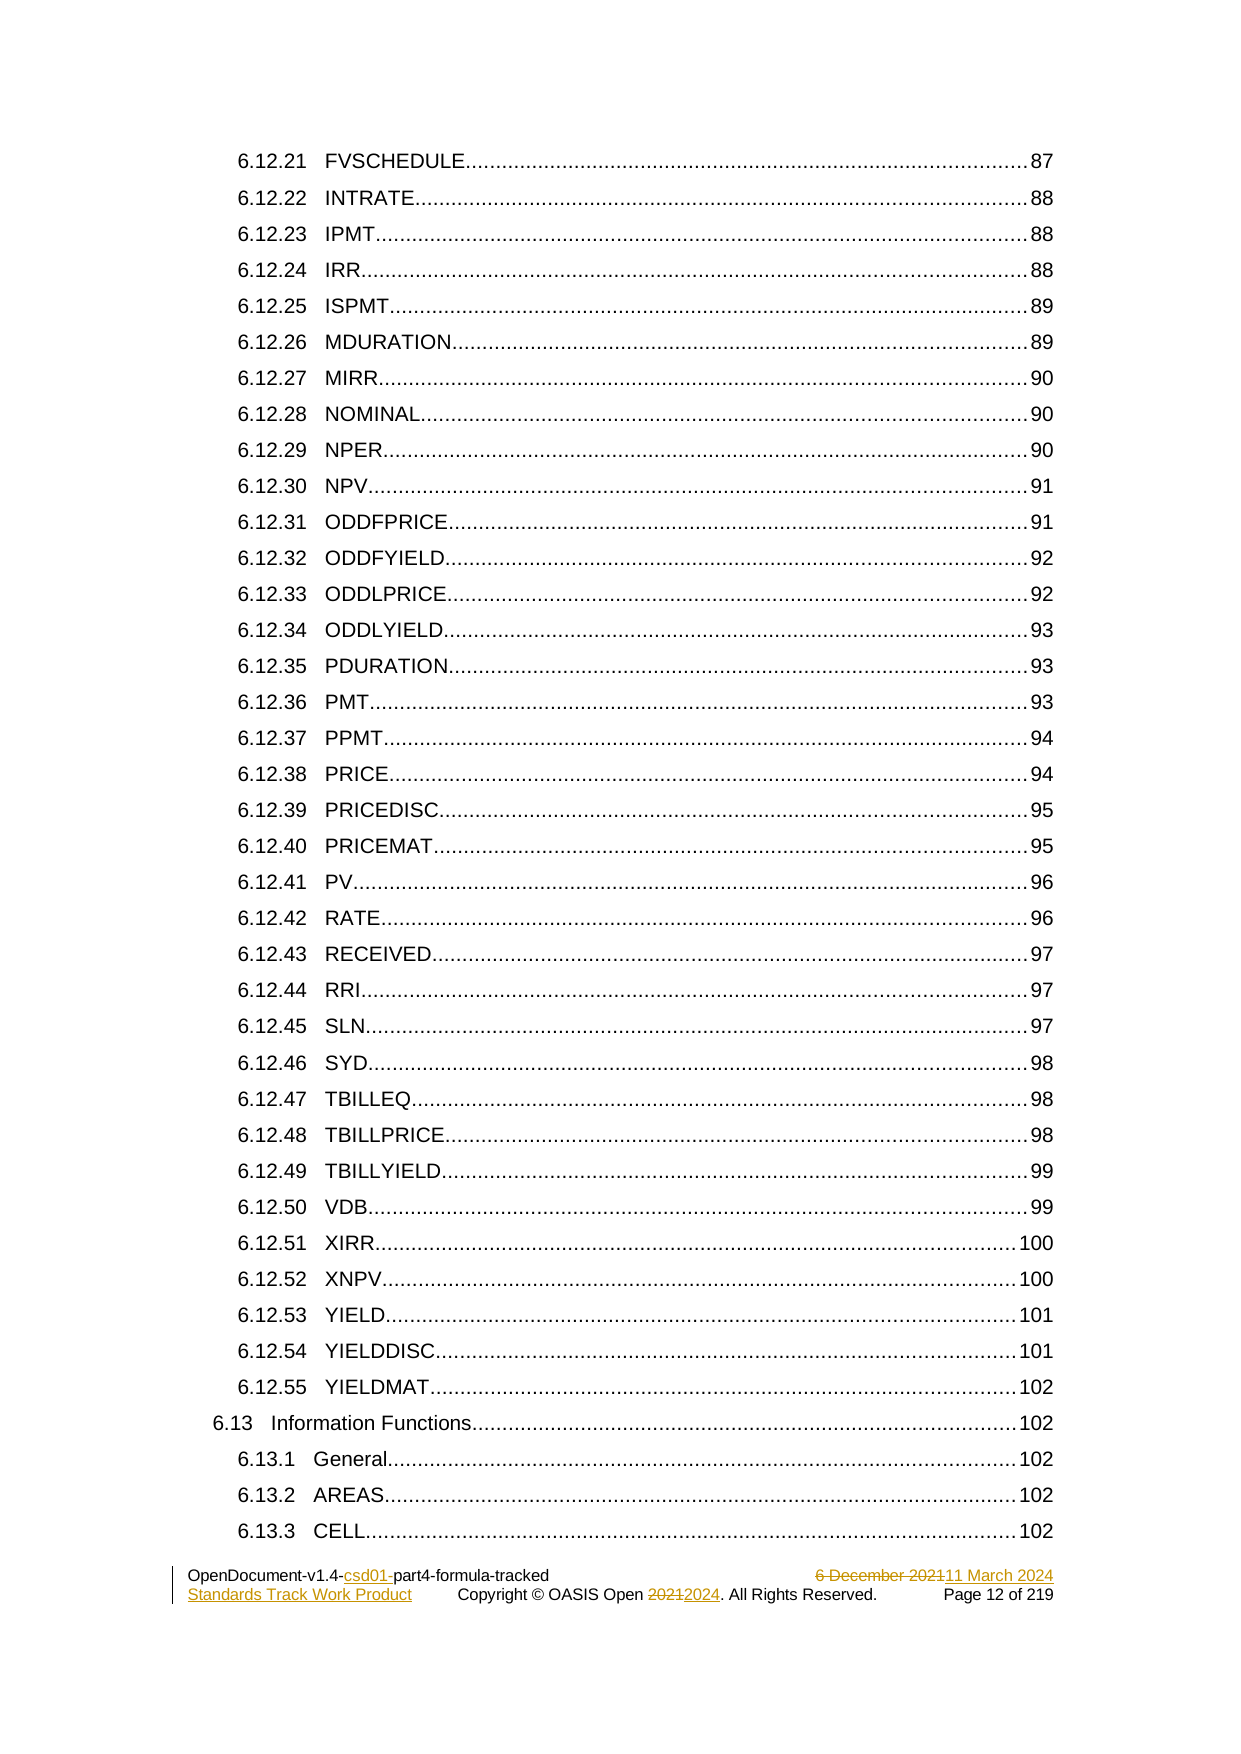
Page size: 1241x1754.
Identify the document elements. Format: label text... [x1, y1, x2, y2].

text 6.13.2 AREAS 102 [237, 1483, 1053, 1507]
text 6.12.27 MIRR 90 [237, 366, 1053, 390]
text 6.12.46 SYD 98 [237, 1051, 1053, 1074]
text 6.12.22 INTRATE 88 [237, 186, 1053, 209]
text 6.12.28 NOMINAL 90 [237, 402, 1053, 426]
text 6.12.42 RATE 96 [237, 907, 1053, 930]
text 6.12.29 NPER 90 [237, 438, 1053, 462]
text 6.12.47 TBILLEQ 98 [237, 1087, 1053, 1111]
text 6.12.35 PDURATION 93 [237, 654, 1053, 678]
text 6.13.3 CELL 102 [237, 1519, 1053, 1543]
text 6.12.48 TBILLPRICE 98 [237, 1123, 1053, 1147]
text 6.12.24 IRR 88 [237, 258, 1053, 282]
text 6.12.53 YIELD 101 [237, 1303, 1053, 1327]
text 6.12.37 PPMT 94 [237, 727, 1053, 750]
text 6.13 Information Functions 102 [212, 1411, 1053, 1435]
text 6.12.21 FVSCHEDULE 87 [237, 150, 1053, 173]
text 6.12.23 IPMT 88 [237, 222, 1053, 246]
text 6.12.33 ODDLPRICE 92 [237, 582, 1053, 606]
text 6.12.31 ODDFPRICE 91 [237, 510, 1053, 534]
text 6.12.32 ODDFYIELD 92 [237, 546, 1053, 570]
text 6.12.43 RECEIVED 97 [237, 943, 1053, 966]
text 6.13.1 General 102 [237, 1447, 1053, 1471]
text 6.12.39 PRICEDISC 95 [237, 799, 1053, 822]
text 6.12.44 RRI 97 [237, 979, 1053, 1002]
text 6.12.50 VDB 99 [237, 1195, 1053, 1219]
text 6.12.54 YIELDDISC 101 [237, 1339, 1053, 1363]
text 6.12.41 PV 96 [237, 871, 1053, 894]
text 6.12.26 MDURATION 89 [237, 330, 1053, 354]
text 6.12.30 NPV 91 [237, 474, 1053, 498]
text 6.12.45 SLN 97 [237, 1015, 1053, 1038]
text 6.12.25 ISPMT 89 [237, 294, 1053, 318]
text 6.12.40 PRICEMAT 95 [237, 835, 1053, 858]
text 6.12.36 PMT 93 [237, 691, 1053, 714]
text 6.12.55 YIELDMAT 102 [237, 1375, 1053, 1399]
text 6.12.38 PRICE 94 [237, 763, 1053, 786]
text 6.12.51 XIRR 100 [237, 1231, 1053, 1255]
text 6.12.52 XNPV 100 [237, 1267, 1053, 1291]
text 6.12.49 TBILLYIELD 99 [237, 1159, 1053, 1183]
text 6.12.34 ODDLYIELD 93 [237, 618, 1053, 642]
